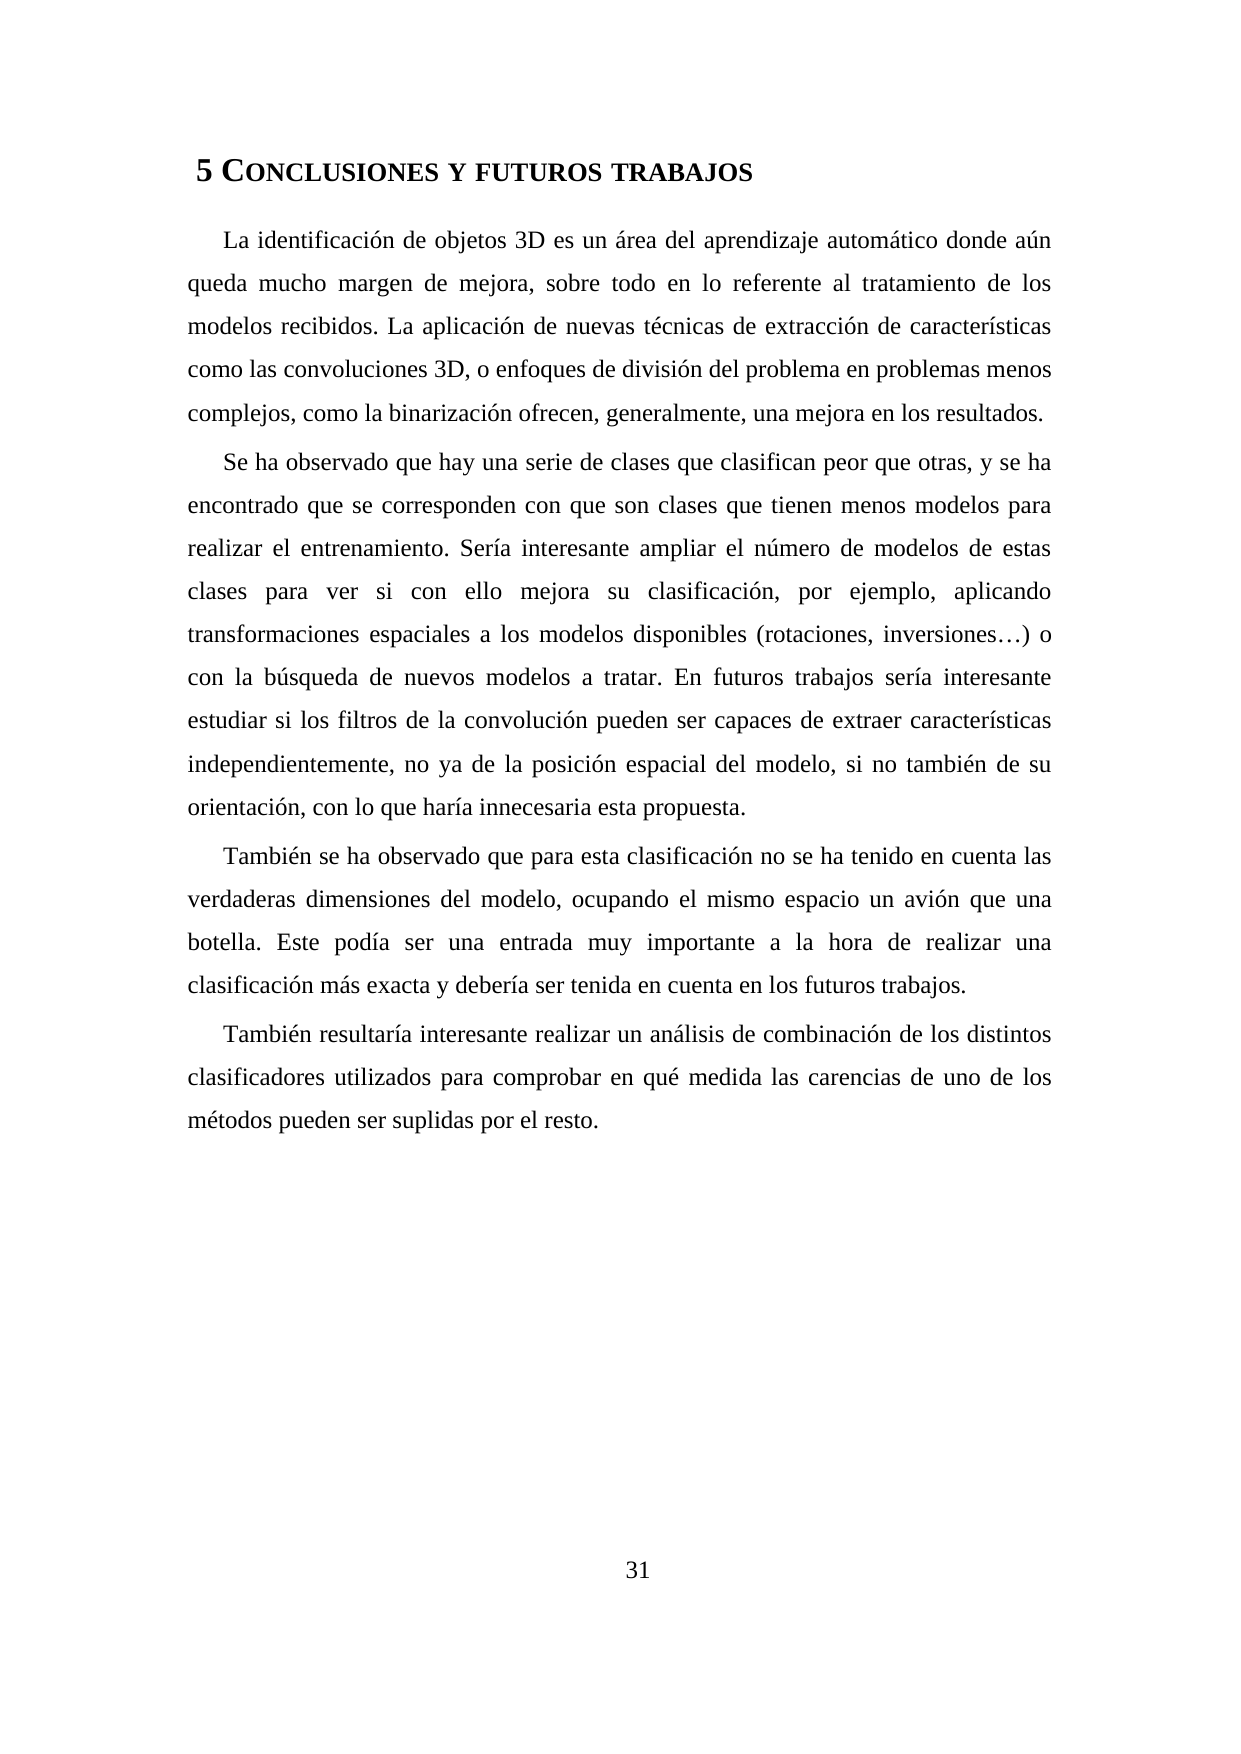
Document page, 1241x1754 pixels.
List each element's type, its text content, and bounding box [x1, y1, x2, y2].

text También resultaría interesante realizar un análisis de combinación de los distintos clasificadores utilizados para comprobar en qué medida las carencias de uno de los métodos pueden ser suplidas por el resto. [187, 1019, 1053, 1134]
subtitle Conclusiones y futuros trabajos [187, 150, 1053, 188]
text La identificación de objetos 3D es un área del aprendizaje automático donde aún queda mucho margen de mejora, sobre todo en lo referente al tratamiento de los modelos recibidos. La aplicación de nuevas técnicas de extracción de características como las convoluciones 3D, o enfoques de división del problema en problemas menos complejos, como la binarización ofrecen, generalmente, una mejora en los resultados. [187, 225, 1053, 426]
text También se ha observado que para esta clasificación no se ha tenido en cuenta las verdaderas dimensiones del modelo, ocupando el mismo espacio un avión que una botella. Este podía ser una entrada muy importante a la hora de realizar una clasificación más exacta y debería ser tenida en cuenta en los futuros trabajos. [187, 841, 1053, 999]
text Se ha observado que hay una serie de clases que clasifican peor que otras, y se ha encontrado que se corresponden con que son clases que tienen menos modelos para realizar el entrenamiento. Sería interesante ampliar el número de modelos de estas clases para ver si con ello mejora su clasificación, por ejemplo, aplicando transformaciones espaciales a los modelos disponibles (rotaciones, inversiones…) o con la búsqueda de nuevos modelos a tratar. En futuros trabajos sería interesante estudiar si los filtros de la convolución pueden ser capaces de extraer características independientemente, no ya de la posición espacial del modelo, si no también de su orientación, con lo que haría innecesaria esta propuesta. [187, 447, 1053, 821]
